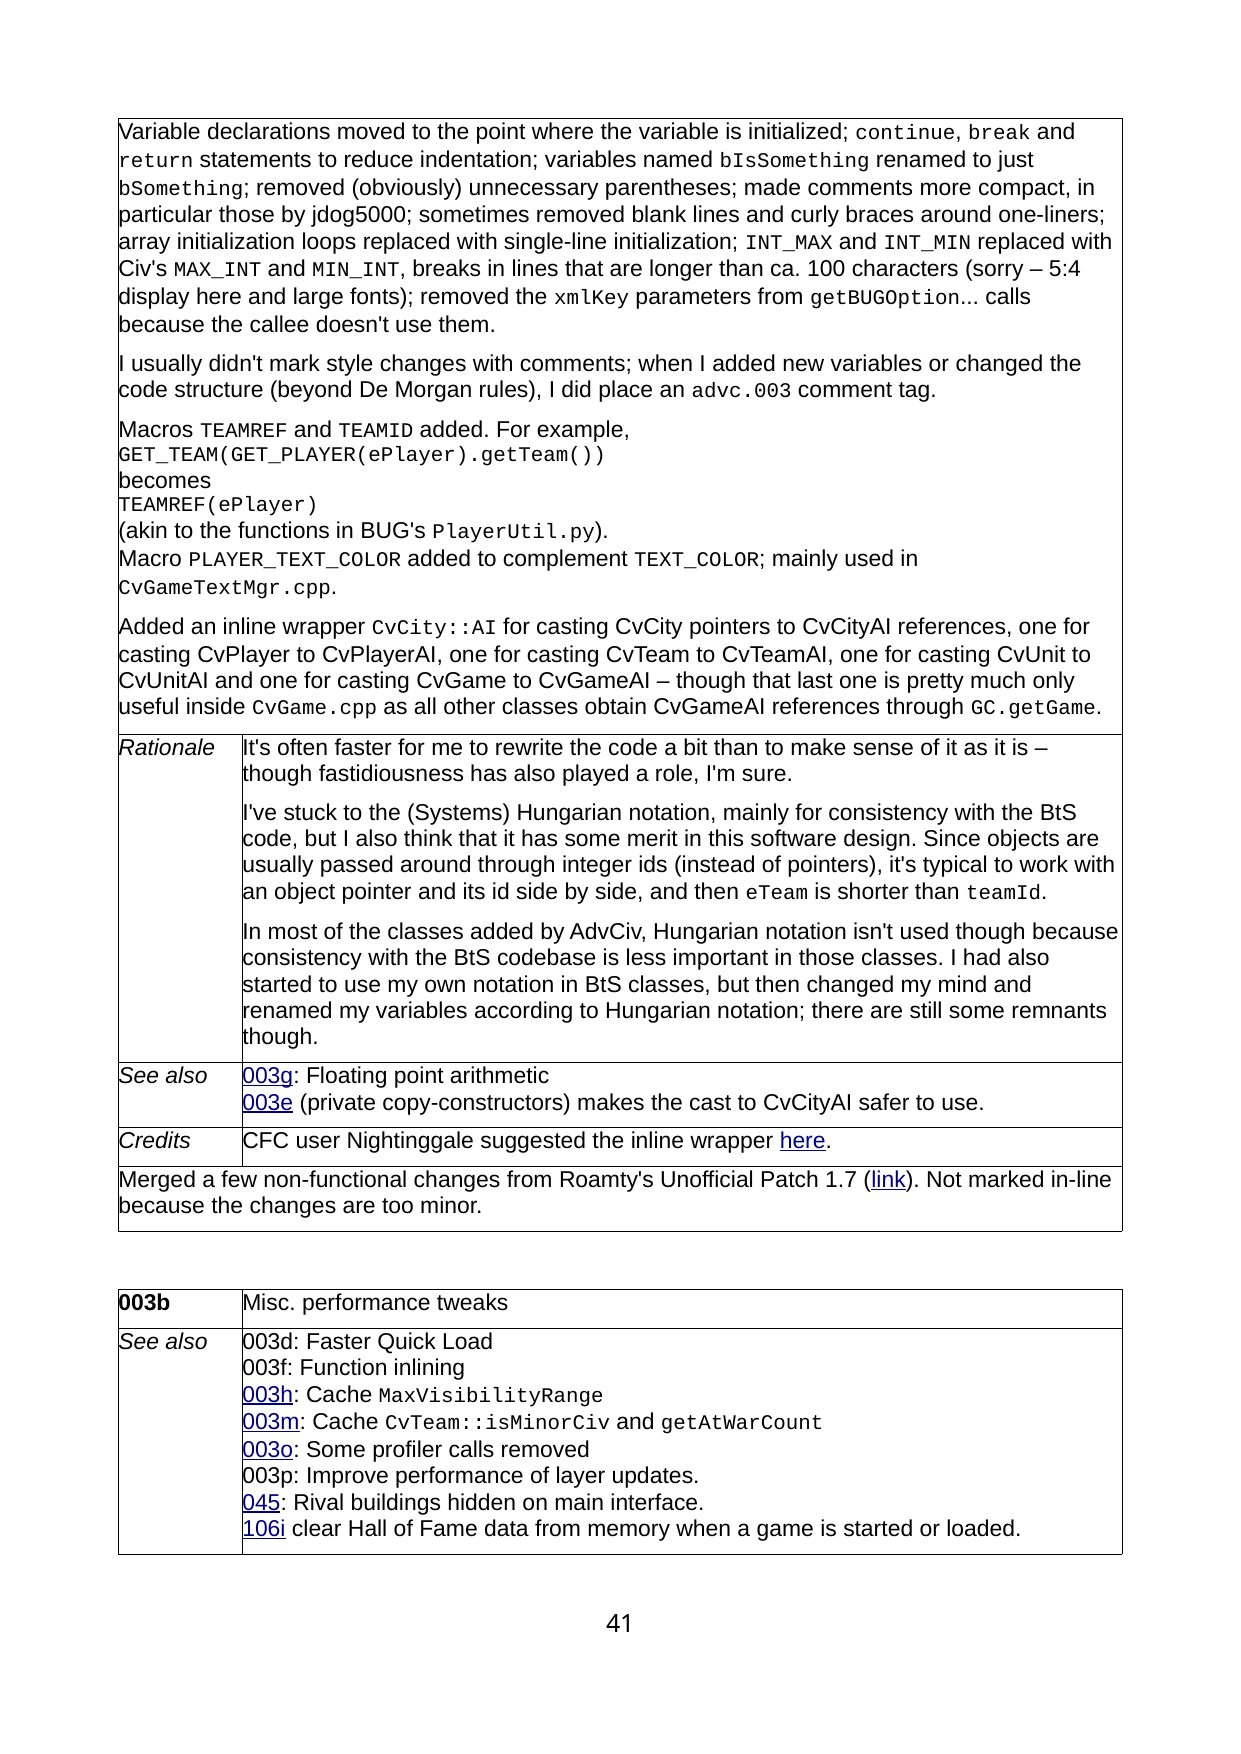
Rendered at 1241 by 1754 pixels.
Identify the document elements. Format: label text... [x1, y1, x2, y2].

table_header Misc. performance tweaks [243, 1290, 1122, 1328]
table_cell 003g: Floating point arithmetic 003e (private copy-constructors) makes the cast to CvCityAI safer to use. [243, 1063, 1122, 1127]
table_cell CFC user Nightinggale suggested the inline wrapper here. [243, 1128, 1122, 1166]
table_cell 003d: Faster Quick Load 003f: Function inlining 003h: Cache MaxVisibilityRange 003m: Cache CvTeam::isMinorCiv and getAtWarCount 003o: Some profiler calls removed 003p: Improve performance of layer updates. 045: Rival buildings hidden on main interface. 106i clear Hall of Fame data from memory when a game is started or loaded. [243, 1329, 1122, 1554]
table_cell Credits [119, 1128, 242, 1166]
table_cell See also [119, 1063, 242, 1127]
table_cell Variable declarations moved to the point where the variable is initialized; continue, break and return statements to reduce indentation; variables named bIsSomething renamed to just bSomething; removed (obviously) unnecessary parentheses; made comments more compact, in particular those by jdog5000; sometimes removed blank lines and curly braces around one-liners; array initialization loops replaced with single-line initialization; INT_MAX and INT_MIN replaced with Civ's MAX_INT and MIN_INT, breaks in lines that are longer than ca. 100 characters (sorry – 5:4 display here and large fonts); removed the xmlKey parameters from getBUGOption... calls because the callee doesn't use them. I usually didn't mark style changes with comments; when I added new variables or changed the code structure (beyond De Morgan rules), I did place an advc.003 comment tag. Macros TEAMREF and TEAMID added. For example, GET_TEAM(GET_PLAYER(ePlayer).getTeam()) becomes TEAMREF(ePlayer) (akin to the functions in BUG's PlayerUtil.py). Macro PLAYER_TEXT_COLOR added to complement TEXT_COLOR; mainly used in CvGameTextMgr.cpp. Added an inline wrapper CvCity::AI for casting CvCity pointers to CvCityAI references, one for casting CvPlayer to CvPlayerAI, one for casting CvTeam to CvTeamAI, one for casting CvUnit to CvUnitAI and one for casting CvGame to CvGameAI – though that last one is pretty much only useful inside CvGame.cpp as all other classes obtain CvGameAI references through GC.getGame. [119, 119, 1122, 733]
table_cell It's often faster for me to rewrite the code a bit than to make sense of it as it is – though fastidiousness has also played a role, I'm sure. I've stuck to the (Systems) Hungarian notation, mainly for consistency with the BtS code, but I also think that it has some merit in this software design. Since objects are usually passed around through integer ids (instead of pointers), it's typical to work with an object pointer and its id side by side, and then eTeam is shorter than teamId. In most of the classes added by AdvCiv, Hungarian notation isn't used though because consistency with the BtS codebase is less important in those classes. I had also started to use my own notation in BtS classes, but then changed my mind and renamed my variables according to Hungarian notation; there are still some remnants though. [243, 735, 1122, 1062]
table_cell Rationale [119, 735, 242, 1062]
table_header 003b [119, 1290, 242, 1328]
table_cell See also [119, 1329, 242, 1554]
table_cell Merged a few non-functional changes from Roamty's Unofficial Patch 1.7 (link). Not marked in-line because the changes are too minor. [119, 1167, 1122, 1231]
